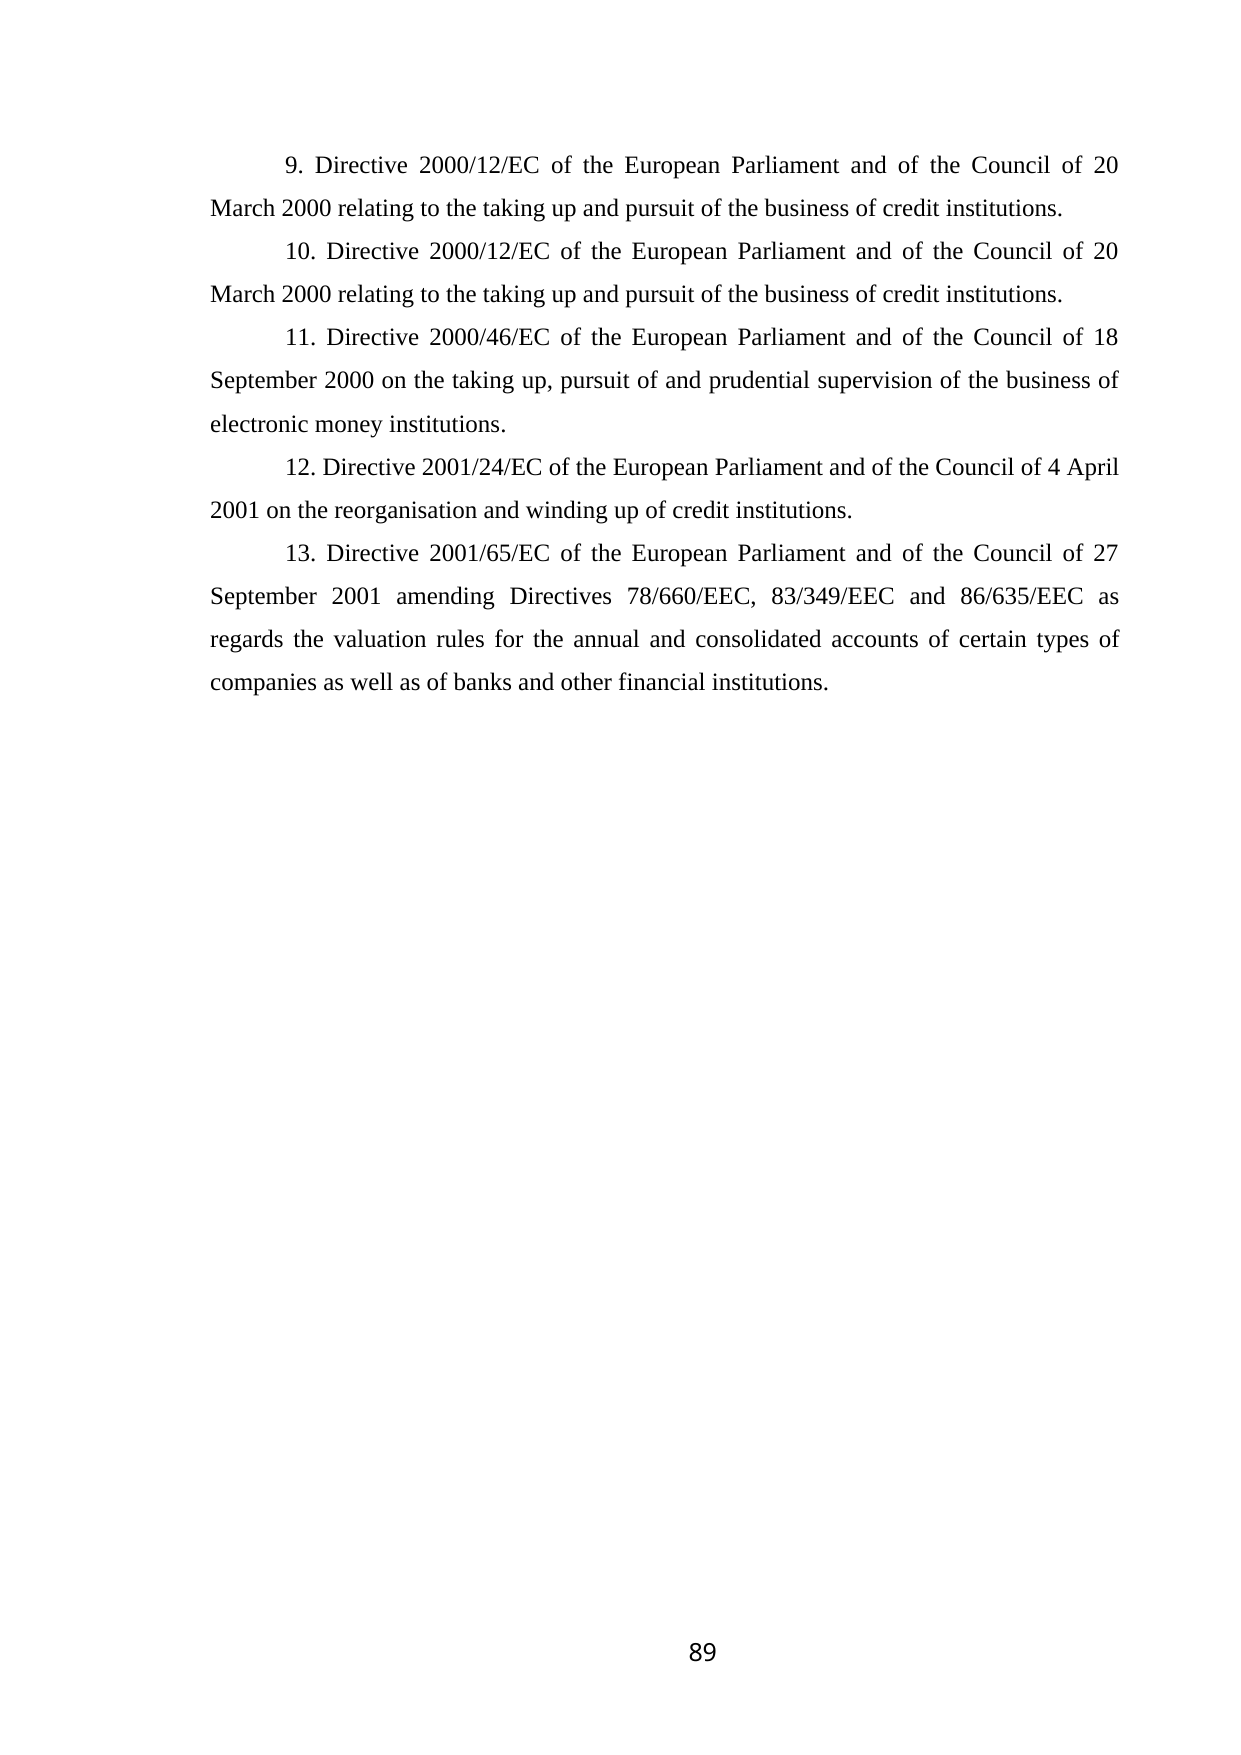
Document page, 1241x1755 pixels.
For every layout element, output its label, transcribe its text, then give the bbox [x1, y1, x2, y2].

text 11. Directive 2000/46/EC of the European Parliament and of the Council of 18 September 2000 on the taking up, pursuit of and prudential supervision of the business of electronic money institutions. [210, 322, 1120, 437]
text 10. Directive 2000/12/EC of the European Parliament and of the Council of 20 March 2000 relating to the taking up and pursuit of the business of credit institutions. [210, 236, 1120, 308]
text 9. Directive 2000/12/EC of the European Parliament and of the Council of 20 March 2000 relating to the taking up and pursuit of the business of credit institutions. [210, 150, 1120, 222]
text 13. Directive 2001/65/EC of the European Parliament and of the Council of 27 September 2001 amending Directives 78/660/EEC, 83/349/EEC and 86/635/EEC as regards the valuation rules for the annual and consolidated accounts of certain types of companies as well as of banks and other financial institutions. [210, 538, 1120, 696]
text 12. Directive 2001/24/EC of the European Parliament and of the Council of 4 April 2001 on the reorganisation and winding up of credit institutions. [210, 452, 1120, 524]
